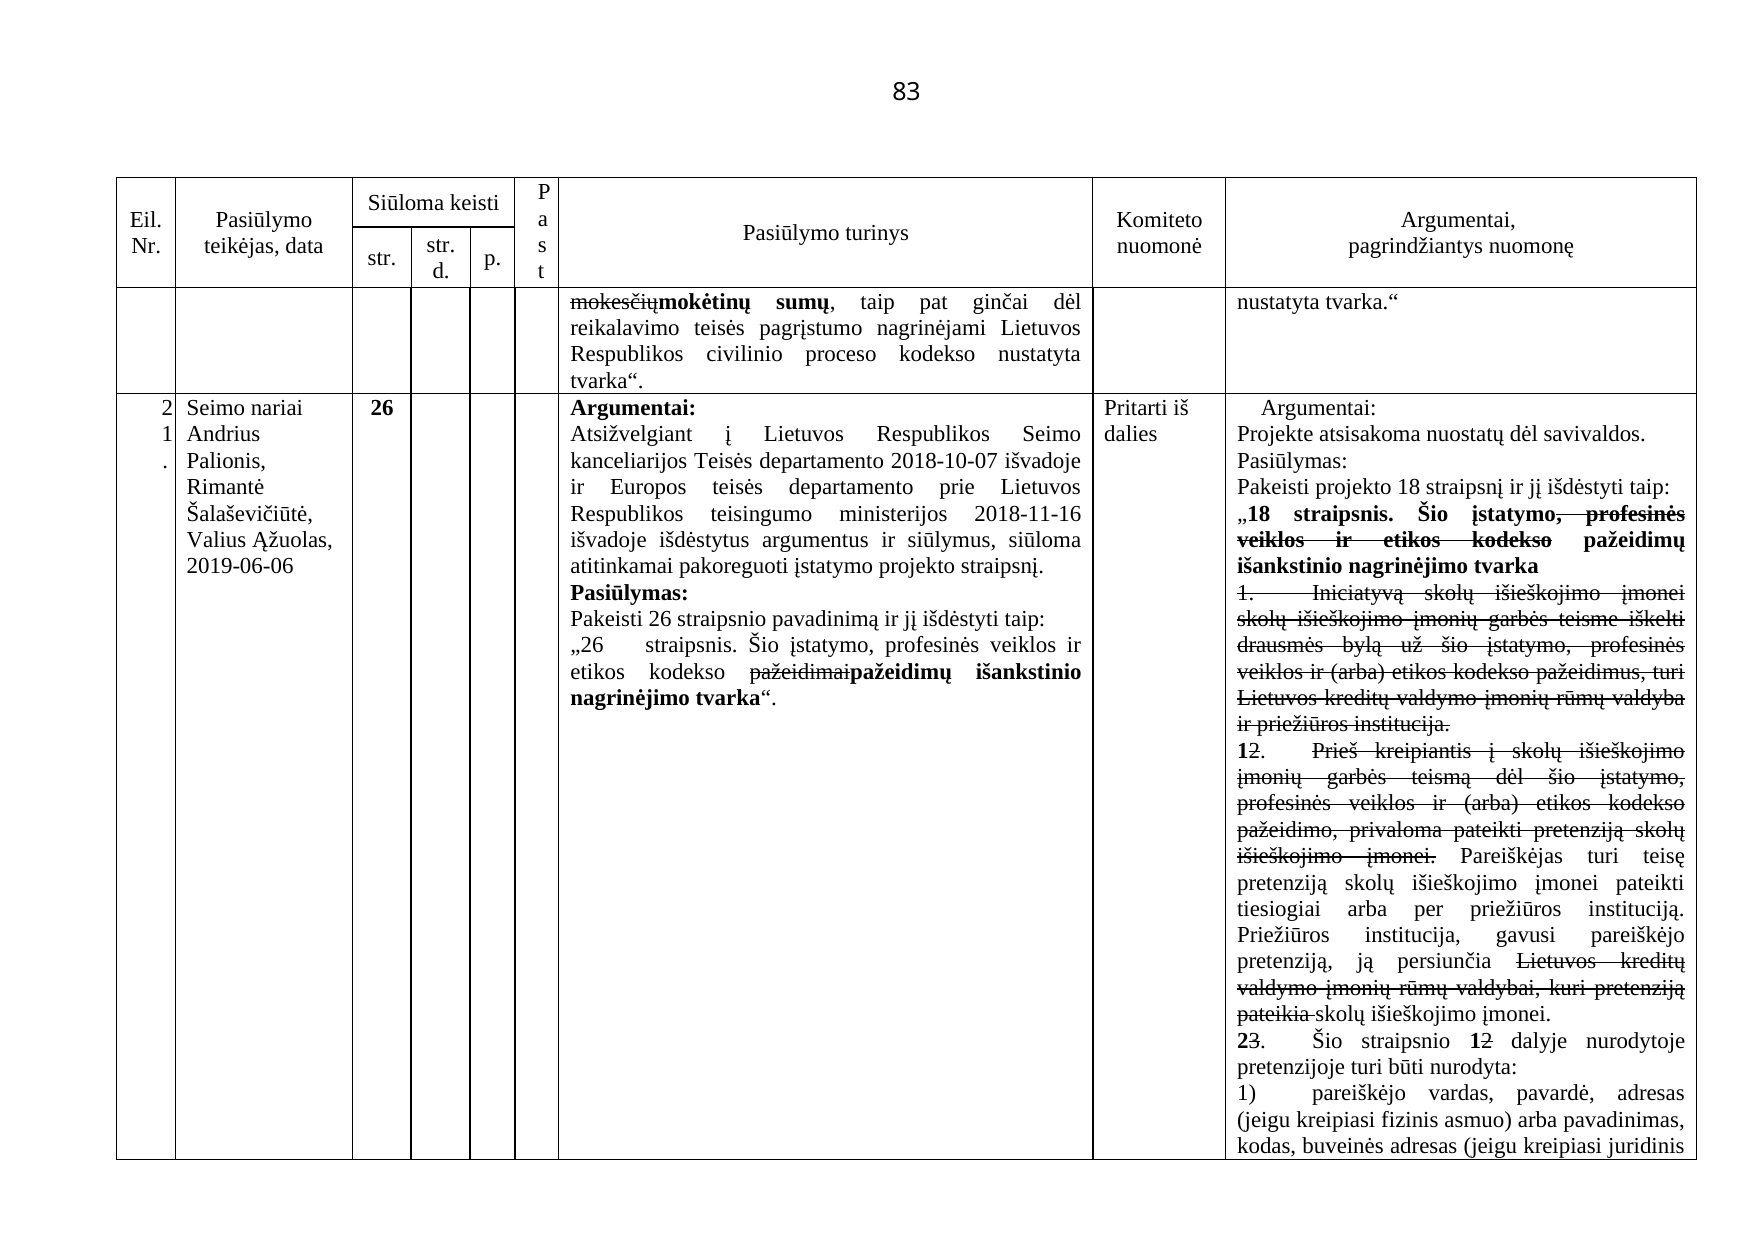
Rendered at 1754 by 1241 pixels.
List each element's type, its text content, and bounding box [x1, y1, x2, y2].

table_cell mokesčiųmokėtinų sumų, taip pat ginčai dėl reikalavimo teisės pagrįstumo nagrinėjami Lietuvos Respublikos civilinio proceso kodekso nustatyta tvarka“. [559, 288, 1092, 393]
table_header Pasiūlymo turinys [559, 178, 1092, 287]
table_header Komiteto nuomonė [1093, 178, 1225, 287]
table_cell [471, 288, 514, 393]
table_cell Argumentai: Projekte atsisakoma nuostatų dėl savivaldos. Pasiūlymas: Pakeisti projekto 18 straipsnį ir jį išdėstyti taip: „18 straipsnis. Šio įstatymo, profesinės veiklos ir etikos kodekso pažeidimų išankstinio nagrinėjimo tvarka 1. Iniciatyvą skolų išieškojimo įmonei skolų išieškojimo įmonių garbės teisme iškelti drausmės bylą už šio įstatymo, profesinės veiklos ir (arba) etikos kodekso pažeidimus, turi Lietuvos kreditų valdymo įmonių rūmų valdyba ir priežiūros institucija. 12. Prieš kreipiantis į skolų išieškojimo įmonių garbės teismą dėl šio įstatymo, profesinės veiklos ir (arba) etikos kodekso pažeidimo, privaloma pateikti pretenziją skolų išieškojimo įmonei. Pareiškėjas turi teisę pretenziją skolų išieškojimo įmonei pateikti tiesiogiai arba per priežiūros instituciją. Priežiūros institucija, gavusi pareiškėjo pretenziją, ją persiunčia Lietuvos kreditų valdymo įmonių rūmų valdybai, kuri pretenziją pateikia skolų išieškojimo įmonei. 23. Šio straipsnio 12 dalyje nurodytoje pretenzijoje turi būti nurodyta: 1) pareiškėjo vardas, pavardė, adresas (jeigu kreipiasi fizinis asmuo) arba pavadinimas, kodas, buveinės adresas (jeigu kreipiasi juridinis [1226, 394, 1696, 1158]
table_header Argumentai, pagrindžiantys nuomonę [1226, 178, 1696, 287]
table_cell [176, 288, 352, 393]
table_cell [516, 394, 558, 1158]
table_cell Pritarti iš dalies [1094, 394, 1225, 1158]
table_cell [412, 288, 469, 393]
table_cell [117, 288, 175, 393]
table_cell [412, 394, 469, 1158]
table_cell [353, 288, 410, 393]
table_cell str. d. [412, 228, 470, 287]
table_cell p. [471, 228, 514, 287]
table_header Pastabos [515, 178, 558, 287]
table_cell Argumentai: Atsižvelgiant į Lietuvos Respublikos Seimo kanceliarijos Teisės departamento 2018-10-07 išvadoje ir Europos teisės departamento prie Lietuvos Respublikos teisingumo ministerijos 2018-11-16 išvadoje išdėstytus argumentus ir siūlymus, siūloma atitinkamai pakoreguoti įstatymo projekto straipsnį. Pasiūlymas: Pakeisti 26 straipsnio pavadinimą ir jį išdėstyti taip: „26 straipsnis. Šio įstatymo, profesinės veiklos ir etikos kodekso pažeidimaipažeidimų išankstinio nagrinėjimo tvarka“. [559, 394, 1092, 1158]
table_cell 26 [353, 394, 410, 1158]
table_header Eil. Nr. [117, 178, 175, 287]
table_cell str. [353, 228, 411, 287]
table_header Siūloma keisti [353, 178, 514, 226]
table_cell [1094, 288, 1225, 393]
table_cell nustatyta tvarka.“ [1226, 288, 1696, 393]
table_cell Seimo nariai Andrius Palionis, Rimantė Šalaševičiūtė, Valius Ąžuolas, 2019-06-06 [176, 394, 352, 1158]
table_header Pasiūlymo teikėjas, data [176, 178, 352, 287]
table_cell [471, 394, 514, 1158]
table_cell [516, 288, 558, 393]
table_cell [117, 394, 175, 1158]
